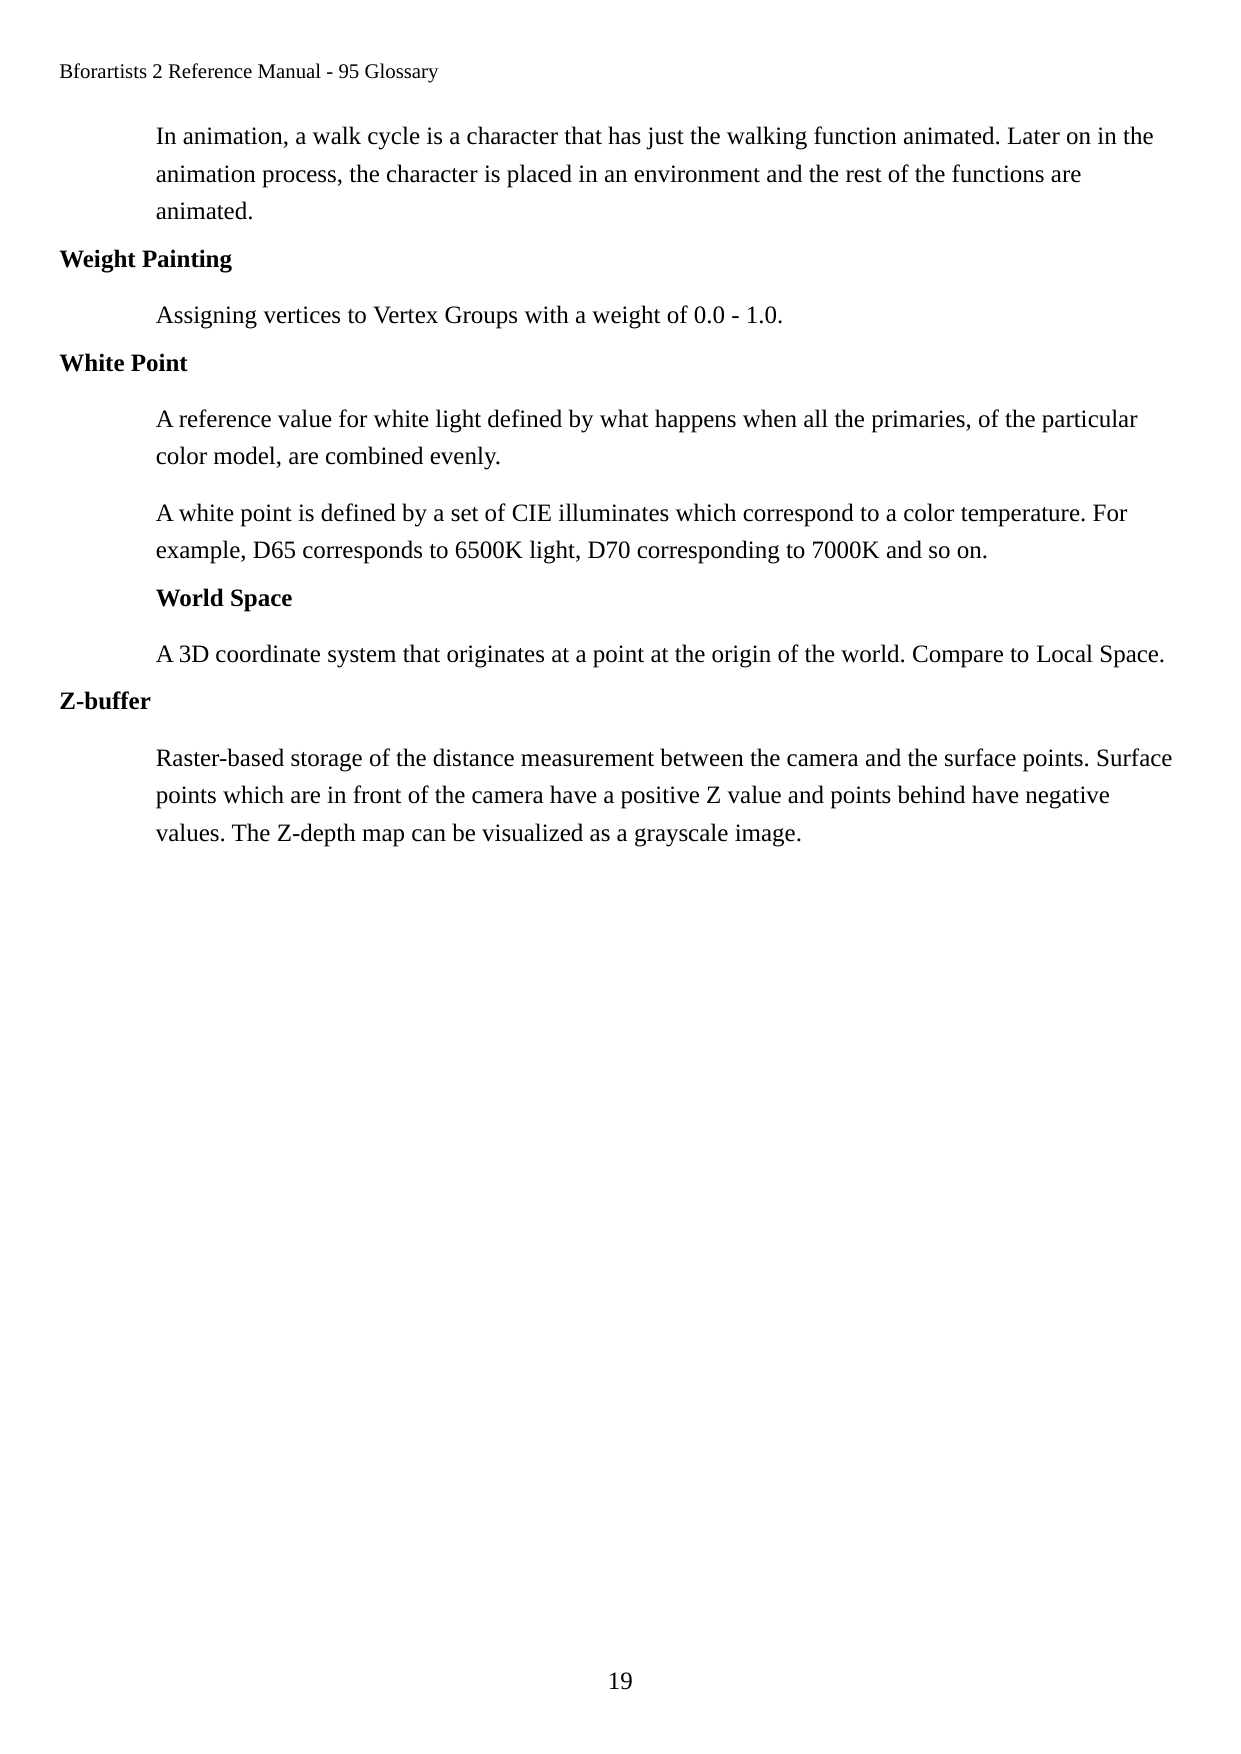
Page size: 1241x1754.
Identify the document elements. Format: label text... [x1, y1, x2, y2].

text A white point is defined by a set of CIE illuminates which correspond to a color temperature. For example, D65 corresponds to 6500K light, D70 corresponding to 7000K and so on. [156, 489, 1181, 564]
subtitle White Point [59, 348, 1181, 376]
subtitle Weight Painting [59, 244, 1181, 273]
list In animation, a walk cycle is a character that has just the walking function animated. Later on in the animation process, the character is placed in an environment and the rest of the functions are animated. [156, 113, 1181, 225]
subtitle Z-buffer [59, 686, 1181, 715]
text A reference value for white light defined by what happens when all the primaries, of the particular color model, are combined evenly. [156, 395, 1181, 470]
list A 3D coordinate system that originates at a point at the origin of the world. Compare to Local Space. [156, 630, 1181, 668]
list Raster-based storage of the distance measurement between the camera and the surface points. Surface points which are in front of the camera have a positive Z value and points behind have negative values. The Z-depth map can be visualized as a grayscale image. [156, 734, 1181, 846]
list Assigning vertices to Vertex Groups with a weight of 0.0 - 1.0. [156, 291, 1181, 329]
subtitle World Space [156, 583, 1181, 611]
